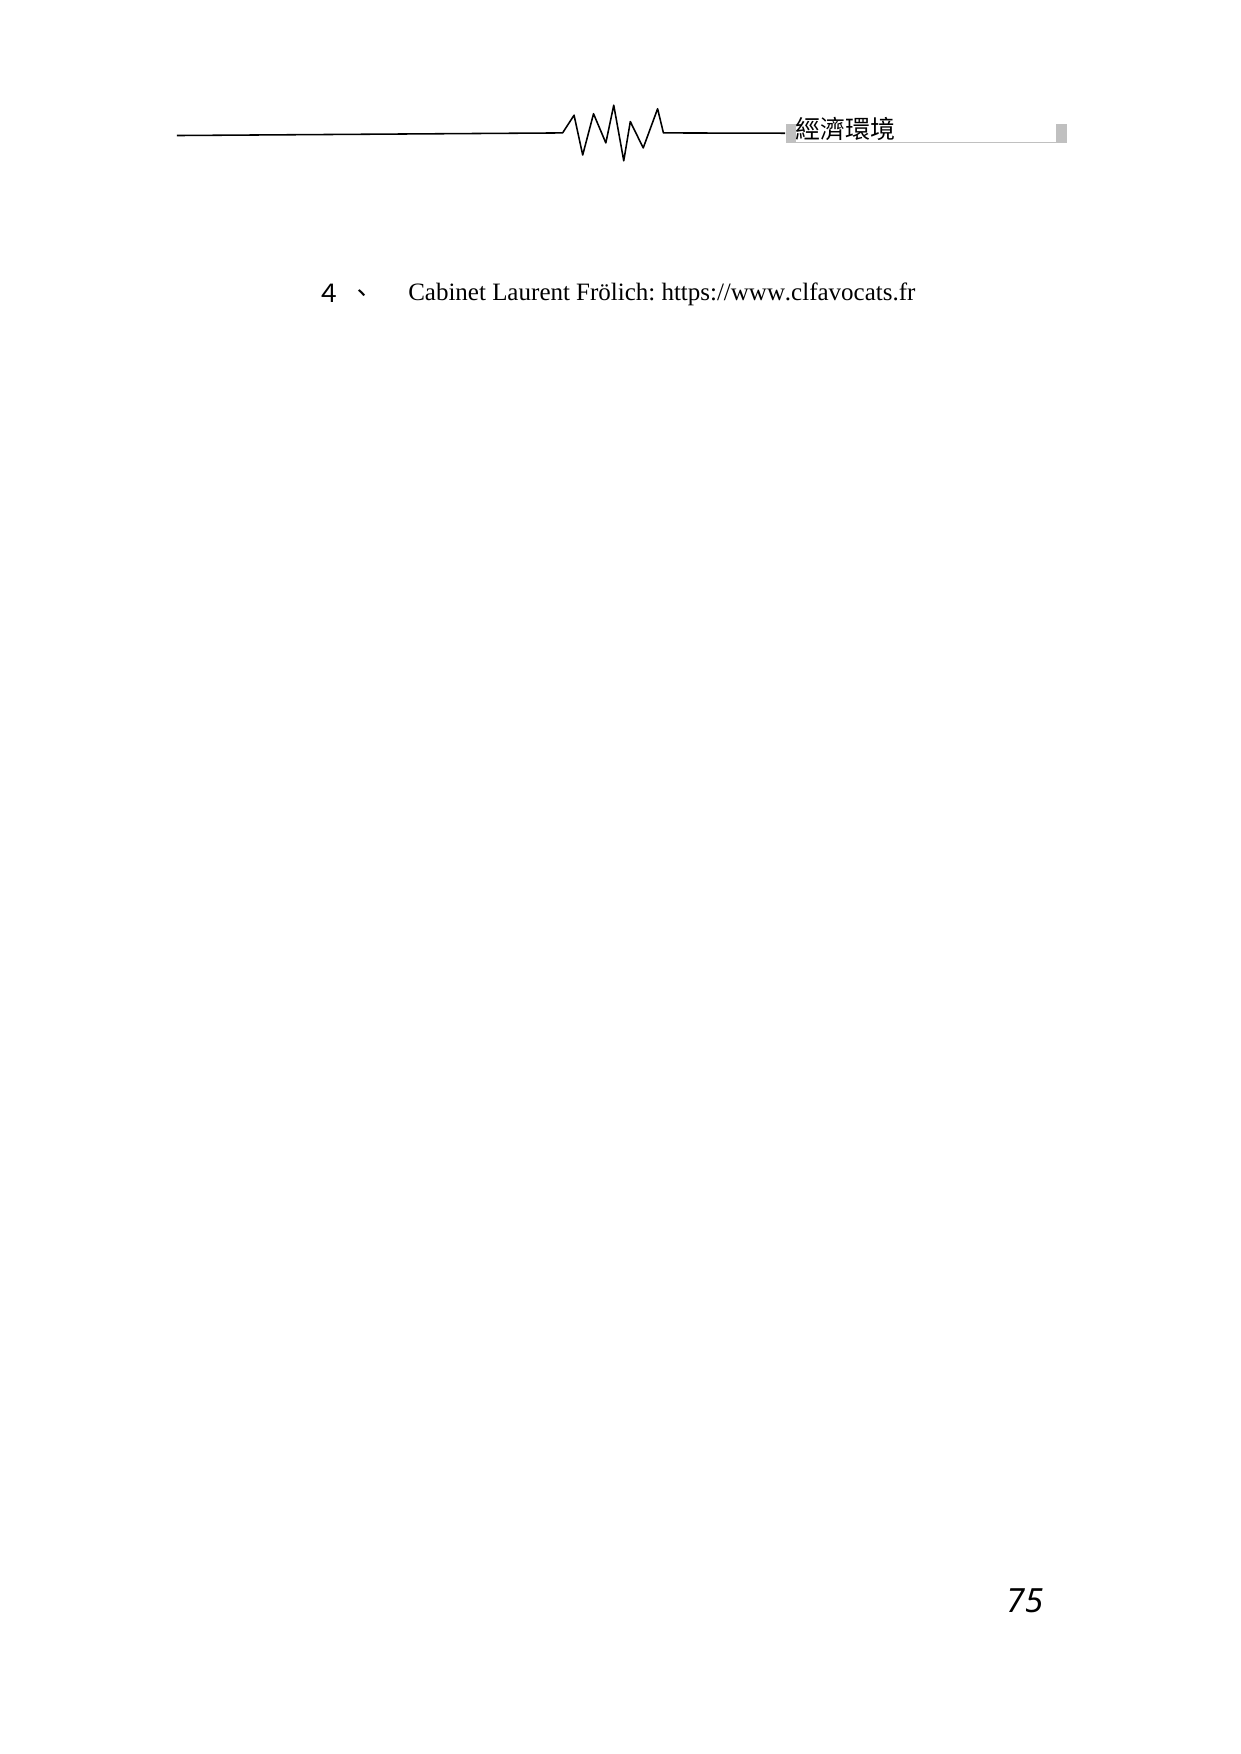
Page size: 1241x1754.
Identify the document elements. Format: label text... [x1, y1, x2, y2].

text ４、Cabinet Laurent Frölich: https://www.clfavocats.fr [281, 250, 1058, 313]
